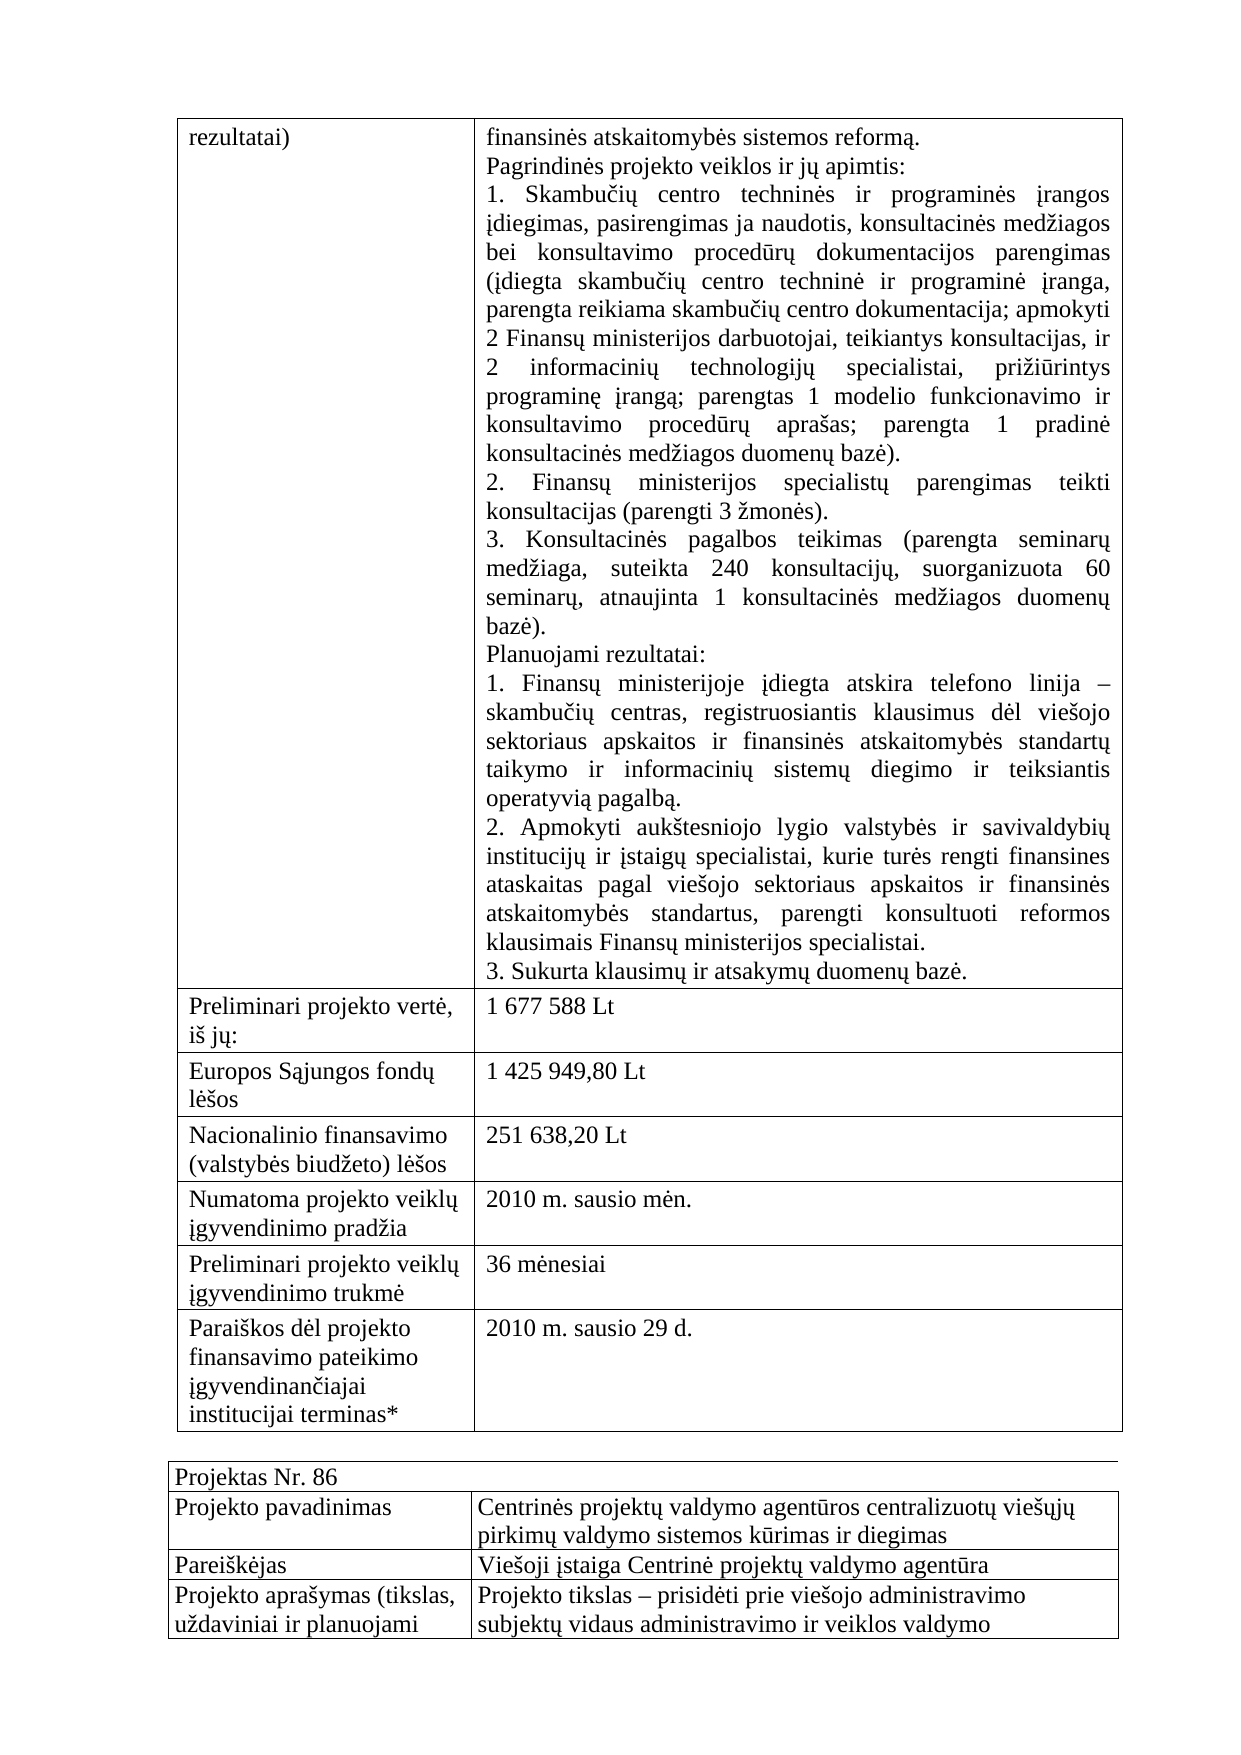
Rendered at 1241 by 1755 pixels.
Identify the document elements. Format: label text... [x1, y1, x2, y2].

table_cell Numatoma projekto veiklų įgyvendinimo pradžia [178, 1182, 474, 1245]
table_cell rezultatai) [178, 119, 474, 987]
table_cell 251 638,20 Lt [475, 1117, 1122, 1181]
table_header Projektas Nr. 86 [169, 1462, 1118, 1491]
table_cell Preliminari projekto vertė, iš jų: [178, 989, 474, 1052]
table_cell Viešoji įstaiga Centrinė projektų valdymo agentūra [472, 1550, 1118, 1579]
table_cell Paraiškos dėl projekto finansavimo pateikimo įgyvendinančiajai institucijai terminas* [178, 1310, 474, 1431]
table_cell 2010 m. sausio 29 d. [475, 1310, 1122, 1431]
table_cell Preliminari projekto veiklų įgyvendinimo trukmė [178, 1246, 474, 1309]
table_cell 36 mėnesiai [475, 1246, 1122, 1309]
table_cell 2010 m. sausio mėn. [475, 1182, 1122, 1245]
table_cell Nacionalinio finansavimo (valstybės biudžeto) lėšos [178, 1117, 474, 1181]
table_cell Centrinės projektų valdymo agentūros centralizuotų viešųjų pirkimų valdymo sistemos kūrimas ir diegimas [472, 1492, 1118, 1549]
table_cell 1 677 588 Lt [475, 989, 1122, 1052]
table_cell Pareiškėjas [169, 1550, 471, 1579]
table_cell finansinės atskaitomybės sistemos reformą. Pagrindinės projekto veiklos ir jų apimtis: 1. Skambučių centro techninės ir programinės įrangos įdiegimas, pasirengimas ja naudotis, konsultacinės medžiagos bei konsultavimo procedūrų dokumentacijos parengimas (įdiegta skambučių centro techninė ir programinė įranga, parengta reikiama skambučių centro dokumentacija; apmokyti 2 Finansų ministerijos darbuotojai, teikiantys konsultacijas, ir 2 informacinių technologijų specialistai, prižiūrintys programinę įrangą; parengtas 1 modelio funkcionavimo ir konsultavimo procedūrų aprašas; parengta 1 pradinė konsultacinės medžiagos duomenų bazė). 2. Finansų ministerijos specialistų parengimas teikti konsultacijas (parengti 3 žmonės). 3. Konsultacinės pagalbos teikimas (parengta seminarų medžiaga, suteikta 240 konsultacijų, suorganizuota 60 seminarų, atnaujinta 1 konsultacinės medžiagos duomenų bazė). Planuojami rezultatai: 1. Finansų ministerijoje įdiegta atskira telefono linija – skambučių centras, registruosiantis klausimus dėl viešojo sektoriaus apskaitos ir finansinės atskaitomybės standartų taikymo ir informacinių sistemų diegimo ir teiksiantis operatyvią pagalbą. 2. Apmokyti aukštesniojo lygio valstybės ir savivaldybių institucijų ir įstaigų specialistai, kurie turės rengti finansines ataskaitas pagal viešojo sektoriaus apskaitos ir finansinės atskaitomybės standartus, parengti konsultuoti reformos klausimais Finansų ministerijos specialistai. 3. Sukurta klausimų ir atsakymų duomenų bazė. [475, 119, 1122, 987]
table_cell Europos Sąjungos fondų lėšos [178, 1053, 474, 1116]
table_cell Projekto tikslas – prisidėti prie viešojo administravimo subjektų vidaus administravimo ir veiklos valdymo [472, 1580, 1118, 1638]
table_cell 1 425 949,80 Lt [475, 1053, 1122, 1116]
table_cell Projekto pavadinimas [169, 1492, 471, 1549]
table_cell Projekto aprašymas (tikslas, uždaviniai ir planuojami [169, 1580, 471, 1638]
